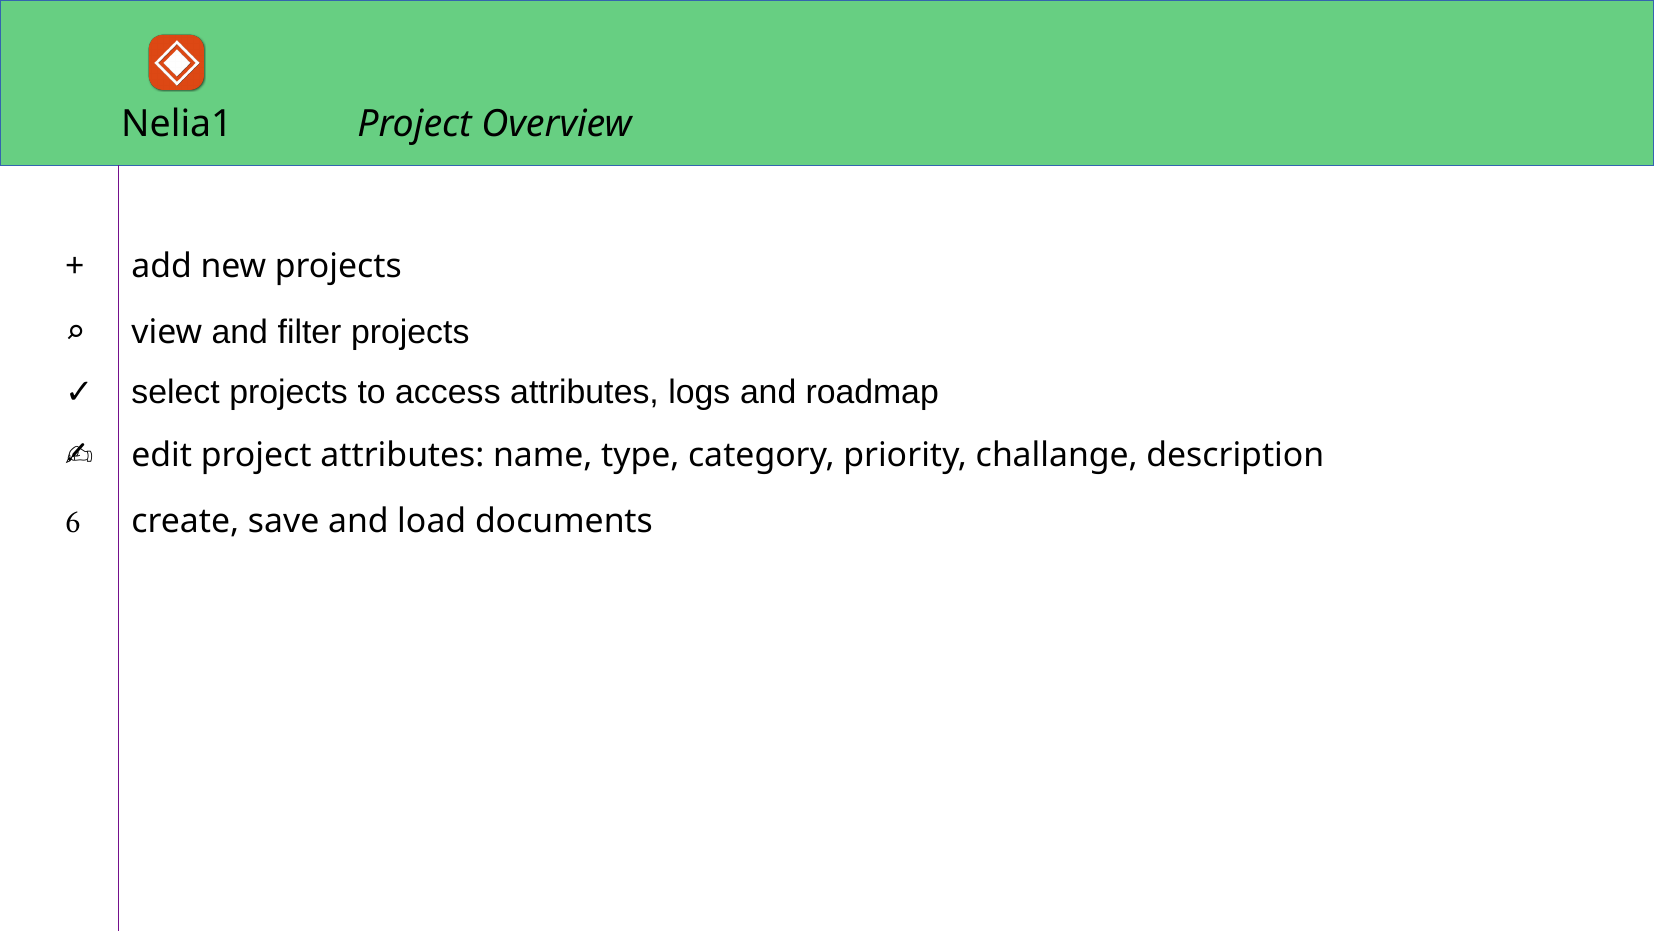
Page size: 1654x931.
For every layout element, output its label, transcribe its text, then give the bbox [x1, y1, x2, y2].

text_box Project Overview [342, 88, 654, 146]
picture [146, 32, 206, 88]
list + add new projects ⌕ view and filter projects ✓ select projects to access attributes, logs and roadmap ✍ edit project attributes: name, type, category, priority, challange, description  create, save and load documents [65, 241, 1554, 544]
text_box Nelia1 [106, 88, 245, 146]
text_box [0, 0, 1654, 166]
